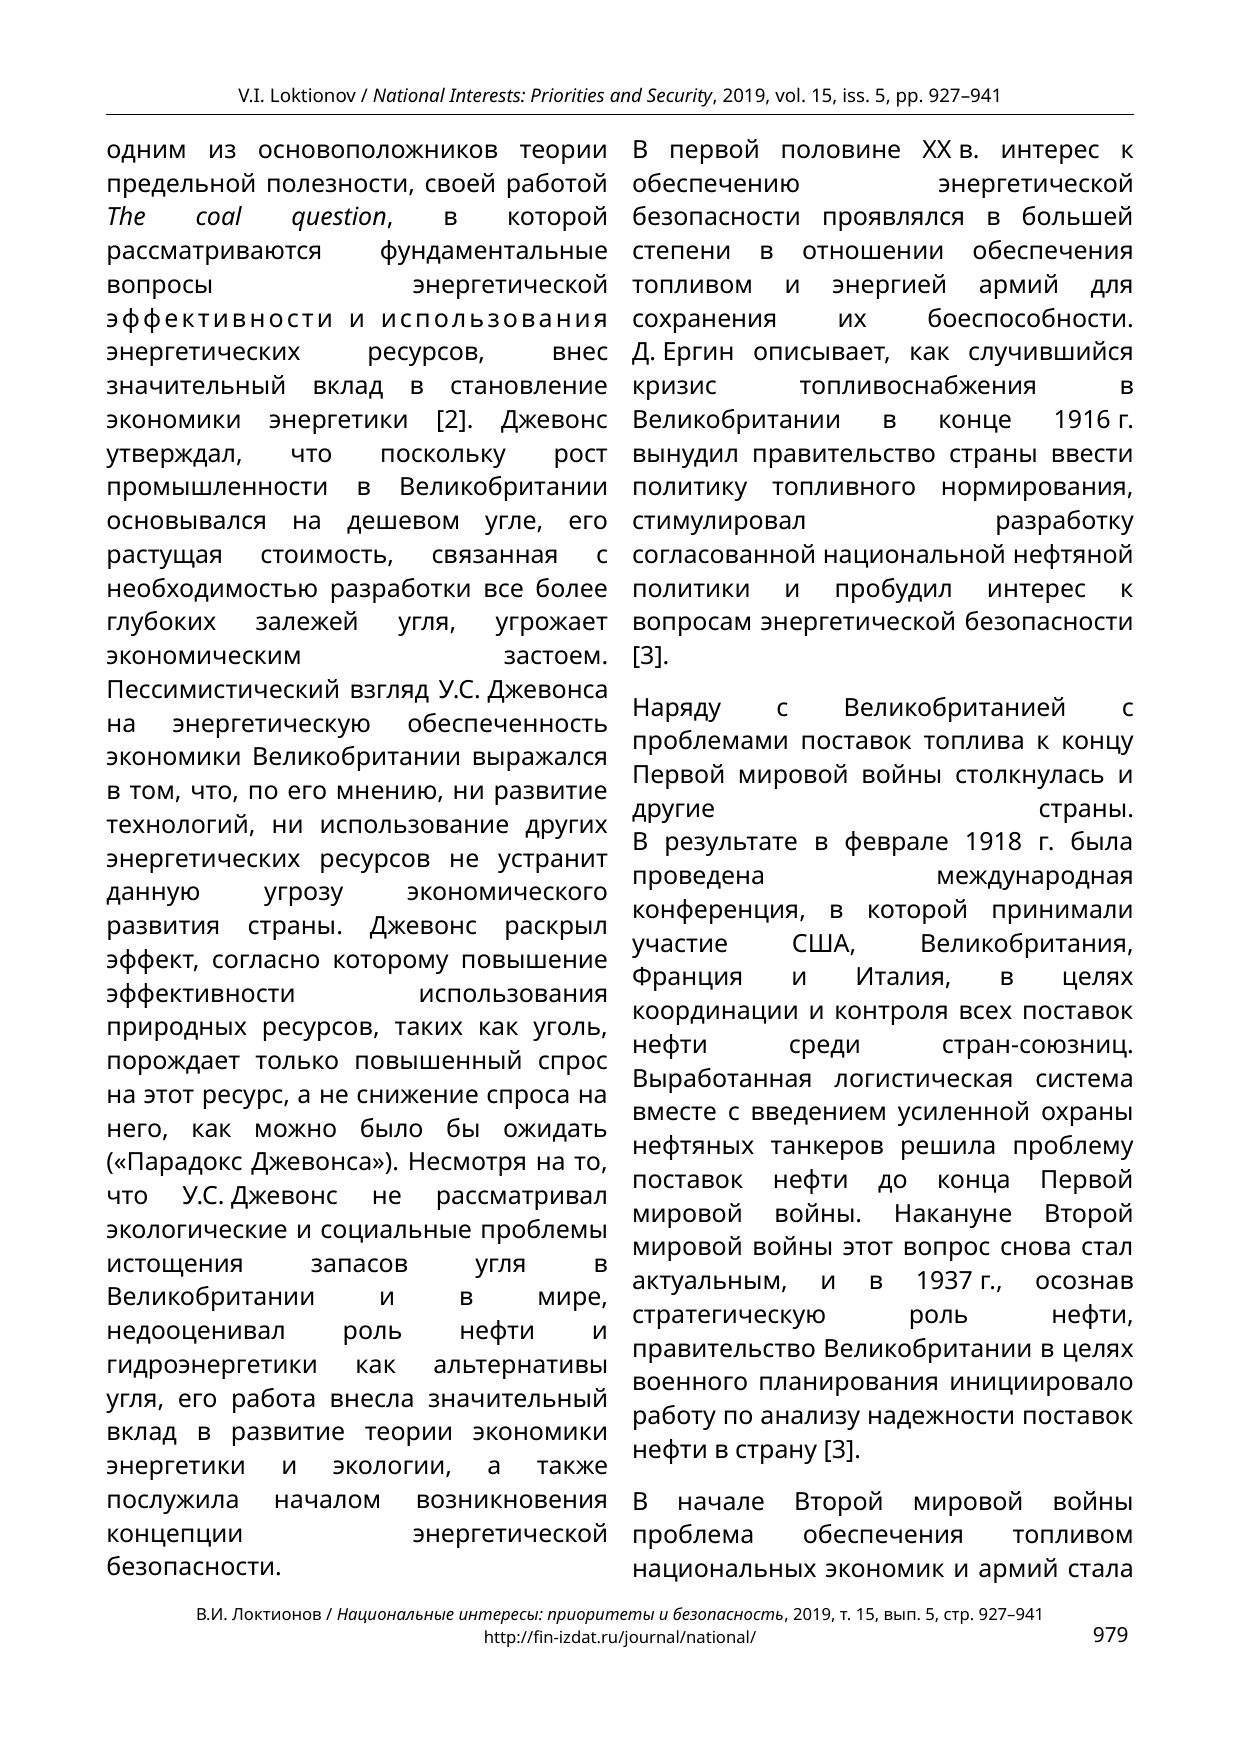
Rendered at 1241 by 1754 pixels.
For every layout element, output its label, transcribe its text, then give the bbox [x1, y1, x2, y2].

text В начале Второй мировой войны проблема обеспечения топливом национальных экономик и армий стала [632, 1483, 1134, 1584]
text одним из основоположников теории предельной полезности, своей работой The coal question, в которой рассматриваются фундаментальные вопросы энергетической эффективности и использования энергетических ресурсов, внес значительный вклад в становление экономики энергетики [2]. Джевонс утверждал, что поскольку рост промышленности в Великобритании основывался на дешевом угле, его растущая стоимость, связанная с необходимостью разработки все более глубоких залежей угля, угрожает экономическим застоем. Пессимистический взгляд У.С. Джевонса на энергетическую обеспеченность экономики Великобритании выражался в том, что, по его мнению, ни развитие технологий, ни использование других энергетических ресурсов не устранит данную угрозу экономического развития страны. Джевонс раскрыл эффект, согласно которому повышение эффективности использования природных ресурсов, таких как уголь, порождает только повышенный спрос на этот ресурс, а не снижение спроса на него, как можно было бы ожидать («Парадокс Джевонса»). Несмотря на то, что У.С. Джевонс не рассматривал экологические и социальные проблемы истощения запасов угля в Великобритании и в мире, недооценивал роль нефти и гидроэнергетики как альтернативы угля, его работа внесла значительный вклад в развитие теории экономики энергетики и экологии, а также послужила началом возникновения концепции энергетической безопасности. [106, 132, 608, 1583]
text Наряду с Великобританией с проблемами поставок топлива к концу Первой мировой войны столкнулась и другие страны. В результате в феврале 1918 г. была проведена международная конференция, в которой принимали участие США, Великобритания, Франция и Италия, в целях координации и контроля всех поставок нефти среди стран-союзниц. Выработанная логистическая система вместе с введением усиленной охраны нефтяных танкеров решила проблему поставок нефти до конца Первой мировой войны. Накануне Второй мировой войны этот вопрос снова стал актуальным, и в 1937 г., осознав стратегическую роль нефти, правительство Великобритании в целях военного планирования инициировало работу по анализу надежности поставок нефти в страну [3]. [632, 689, 1134, 1466]
text В первой половине ХХ в. интерес к обеспечению энергетической безопасности проявлялся в большей степени в отношении обеспечения топливом и энергией армий для сохранения их боеспособности. Д. Ергин описывает, как случившийся кризис топливоснабжения в Великобритании в конце 1916 г. вынудил правительство страны ввести политику топливного нормирования, стимулировал разработку согласованной национальной нефтяной политики и пробудил интерес к вопросам энергетической безопасности [3]. [632, 132, 1134, 672]
